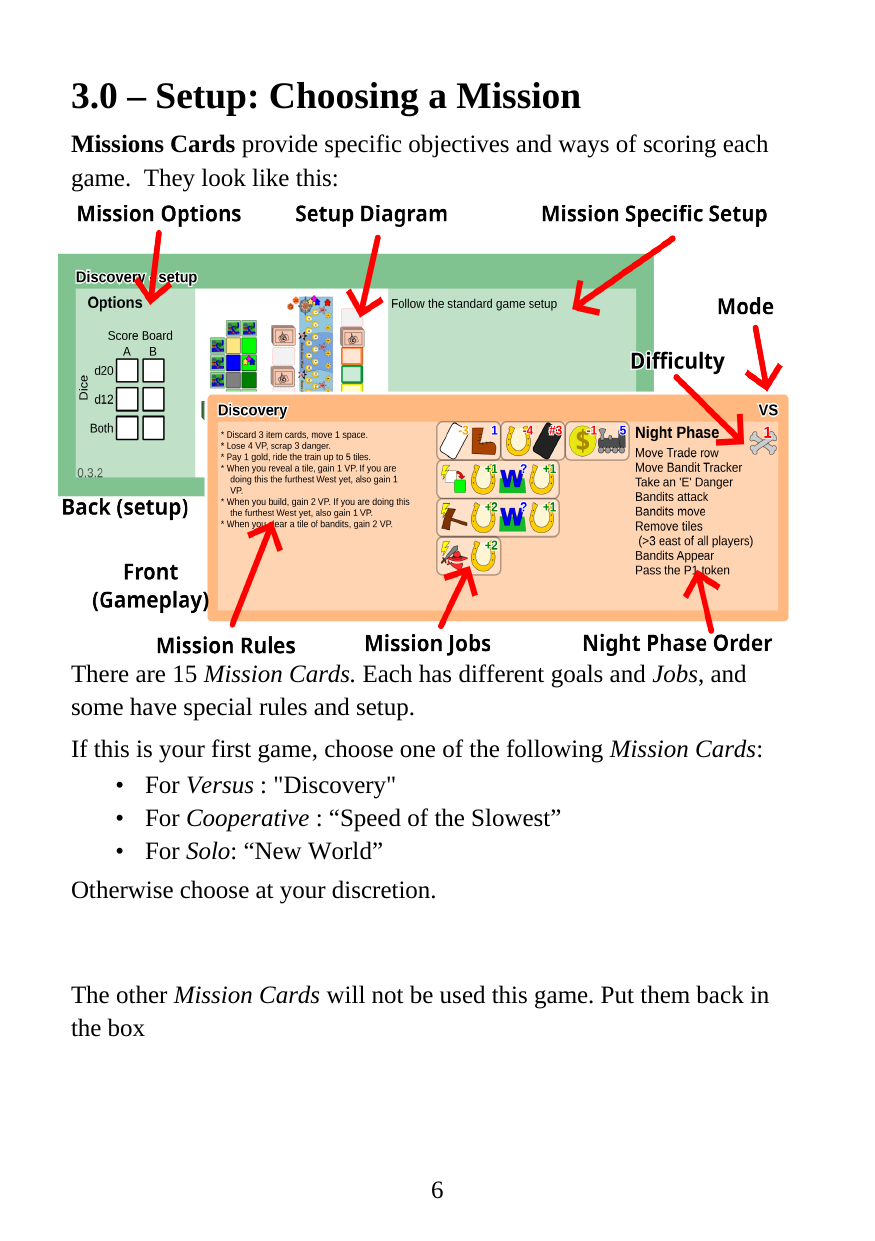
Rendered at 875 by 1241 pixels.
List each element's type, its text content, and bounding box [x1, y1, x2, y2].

text There are 15 Mission Cards. Each has different goals and Jobs, and some have special rules and setup. [71, 656, 803, 721]
list For Solo: “New World” [115, 836, 803, 865]
text Missions Cards provide specific objectives and ways of scoring each game. They look like this: [71, 129, 803, 191]
text Otherwise choose at your discretion. [71, 875, 803, 904]
list For Versus : "Discovery" [115, 770, 803, 799]
list For Cooperative : “Speed of the Slowest” [115, 803, 803, 832]
text If this is your first game, choose one of the following Mission Cards: [71, 734, 803, 763]
text The other Mission Cards will not be used this game. Put them back in the box [71, 980, 803, 1042]
subtitle 3.0 – Setup: Choosing a Mission [71, 74, 803, 117]
picture [58, 205, 791, 656]
